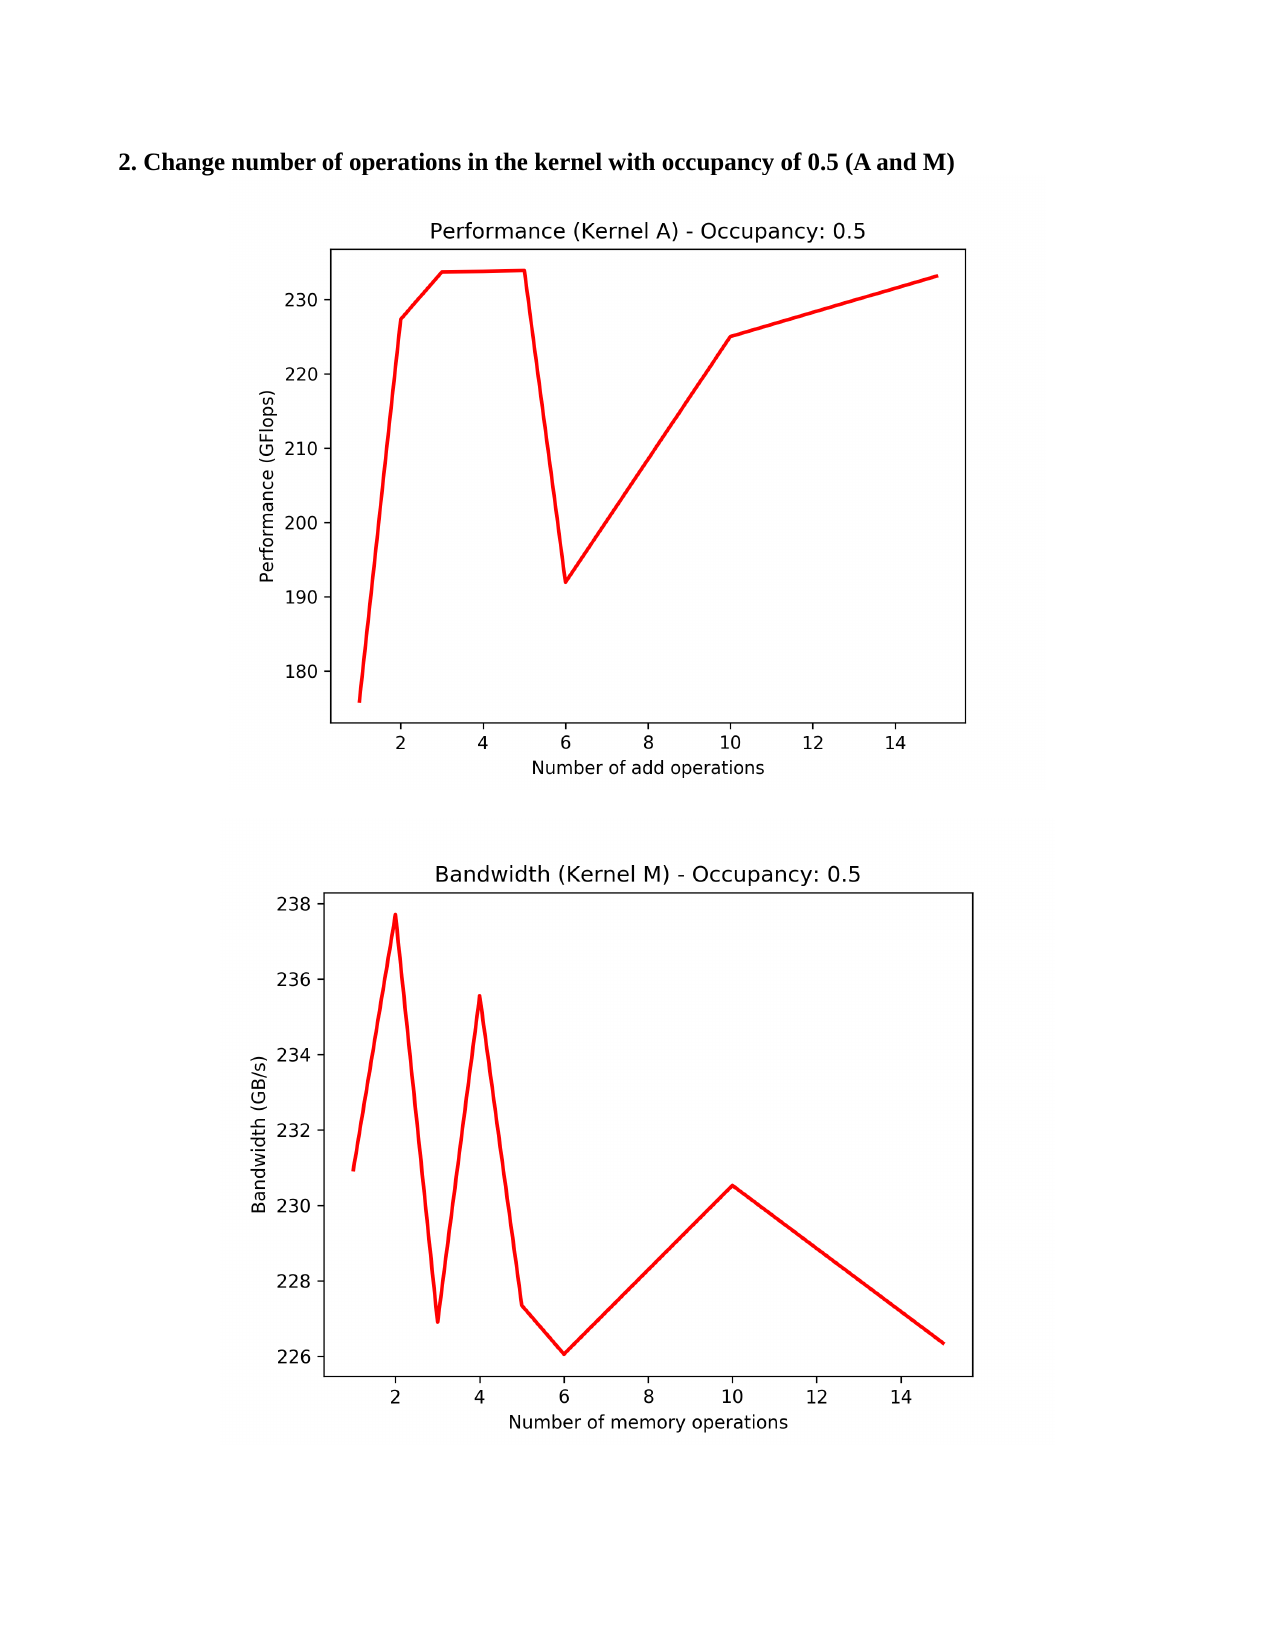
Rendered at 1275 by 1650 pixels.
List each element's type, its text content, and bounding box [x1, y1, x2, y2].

text 2. Change number of operations in the kernel with occupancy of 0.5 (A and M) [118, 147, 1157, 176]
picture [219, 818, 1056, 1445]
picture [228, 175, 1047, 790]
